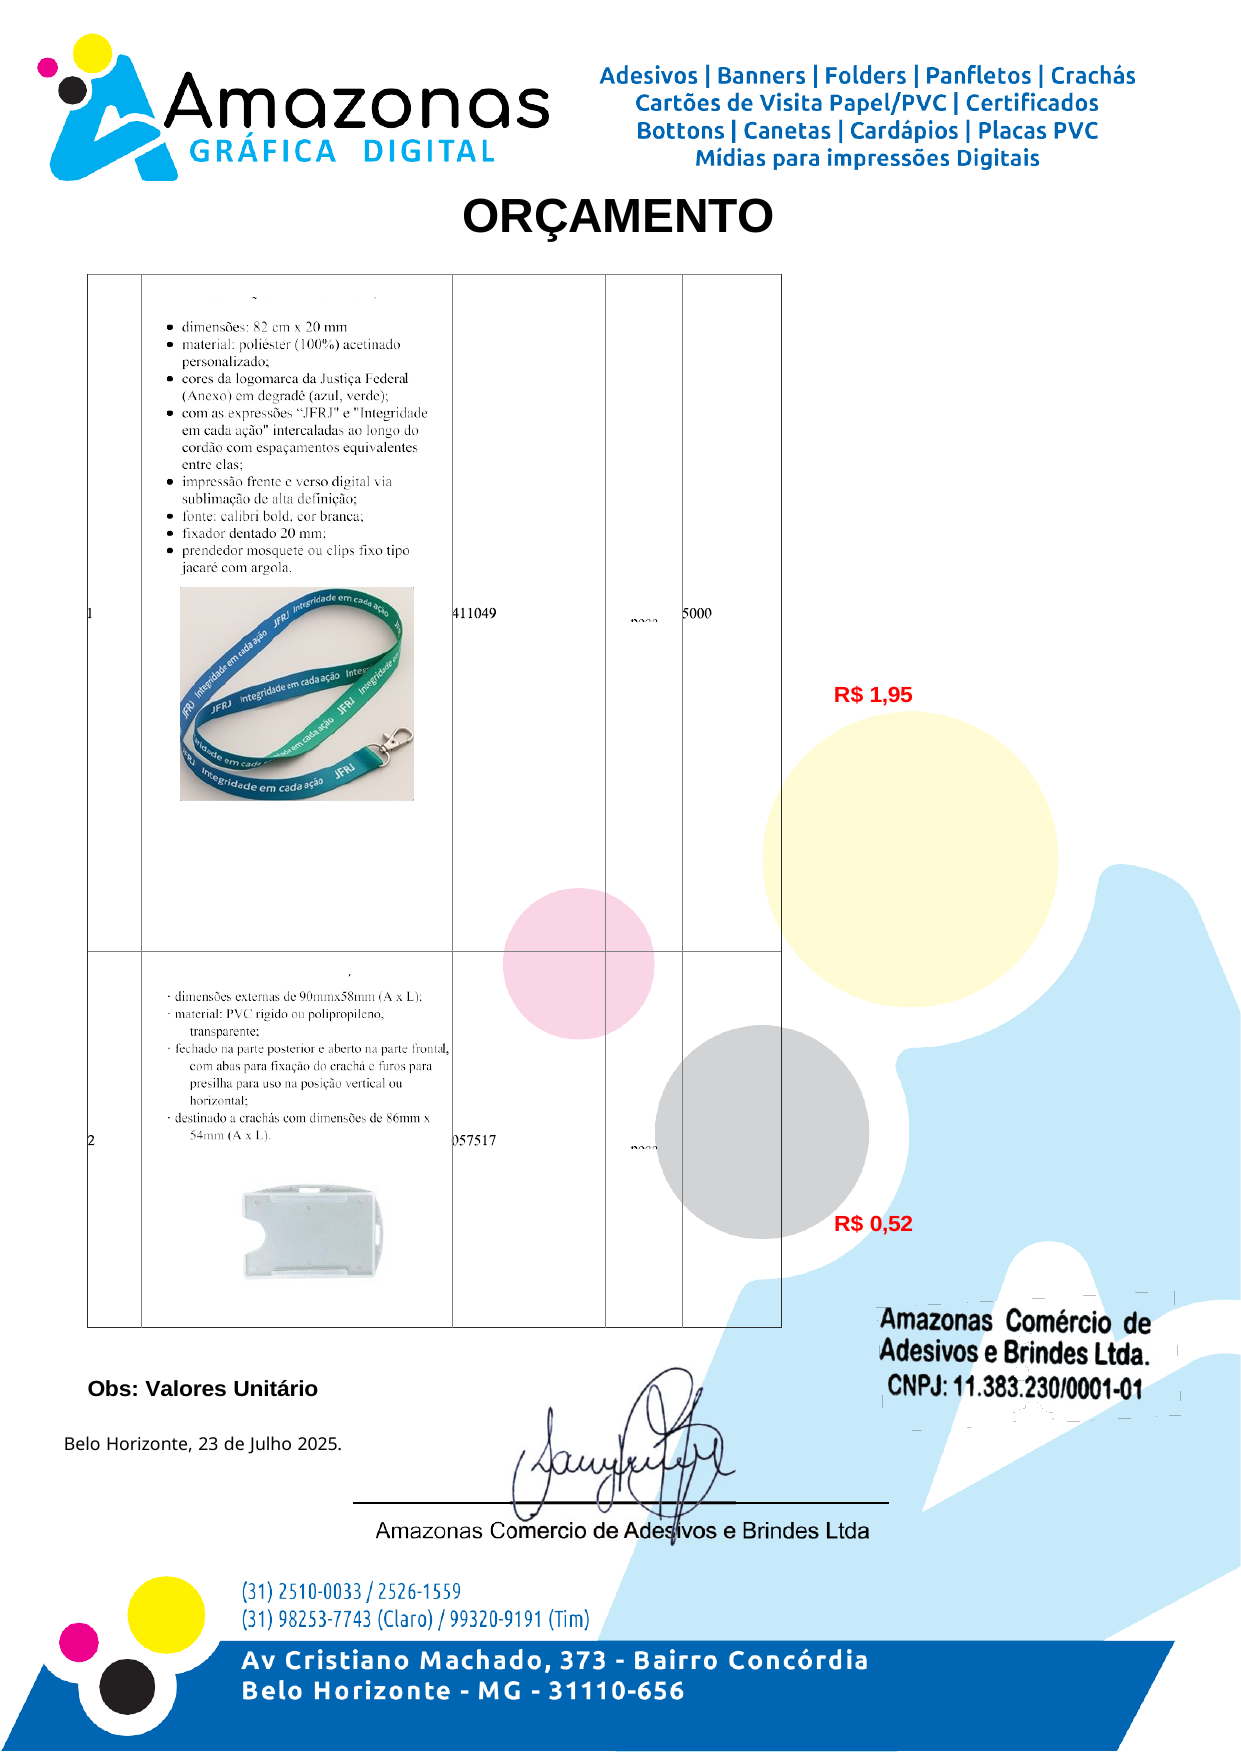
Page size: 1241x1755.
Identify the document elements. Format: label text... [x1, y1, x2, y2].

text Belo Horizonte, 23 de Julho 2025. [59, 1431, 346, 1456]
table_cell [453, 952, 605, 1327]
table_header [606, 275, 682, 951]
text R$ 0,52 [834, 1211, 886, 1236]
table_header [453, 275, 605, 951]
table_cell [142, 952, 452, 1327]
table_cell [683, 952, 781, 1059]
table_cell [88, 952, 141, 1327]
table_header [142, 275, 452, 951]
table_header [88, 275, 141, 951]
table_header [683, 275, 781, 951]
text ORÇAMENTO [462, 187, 781, 242]
text Obs: Valores Unitário [59, 1376, 346, 1401]
text R$ 1,95 [834, 681, 1063, 707]
table_cell [606, 952, 682, 1327]
table_cell [683, 1206, 781, 1327]
